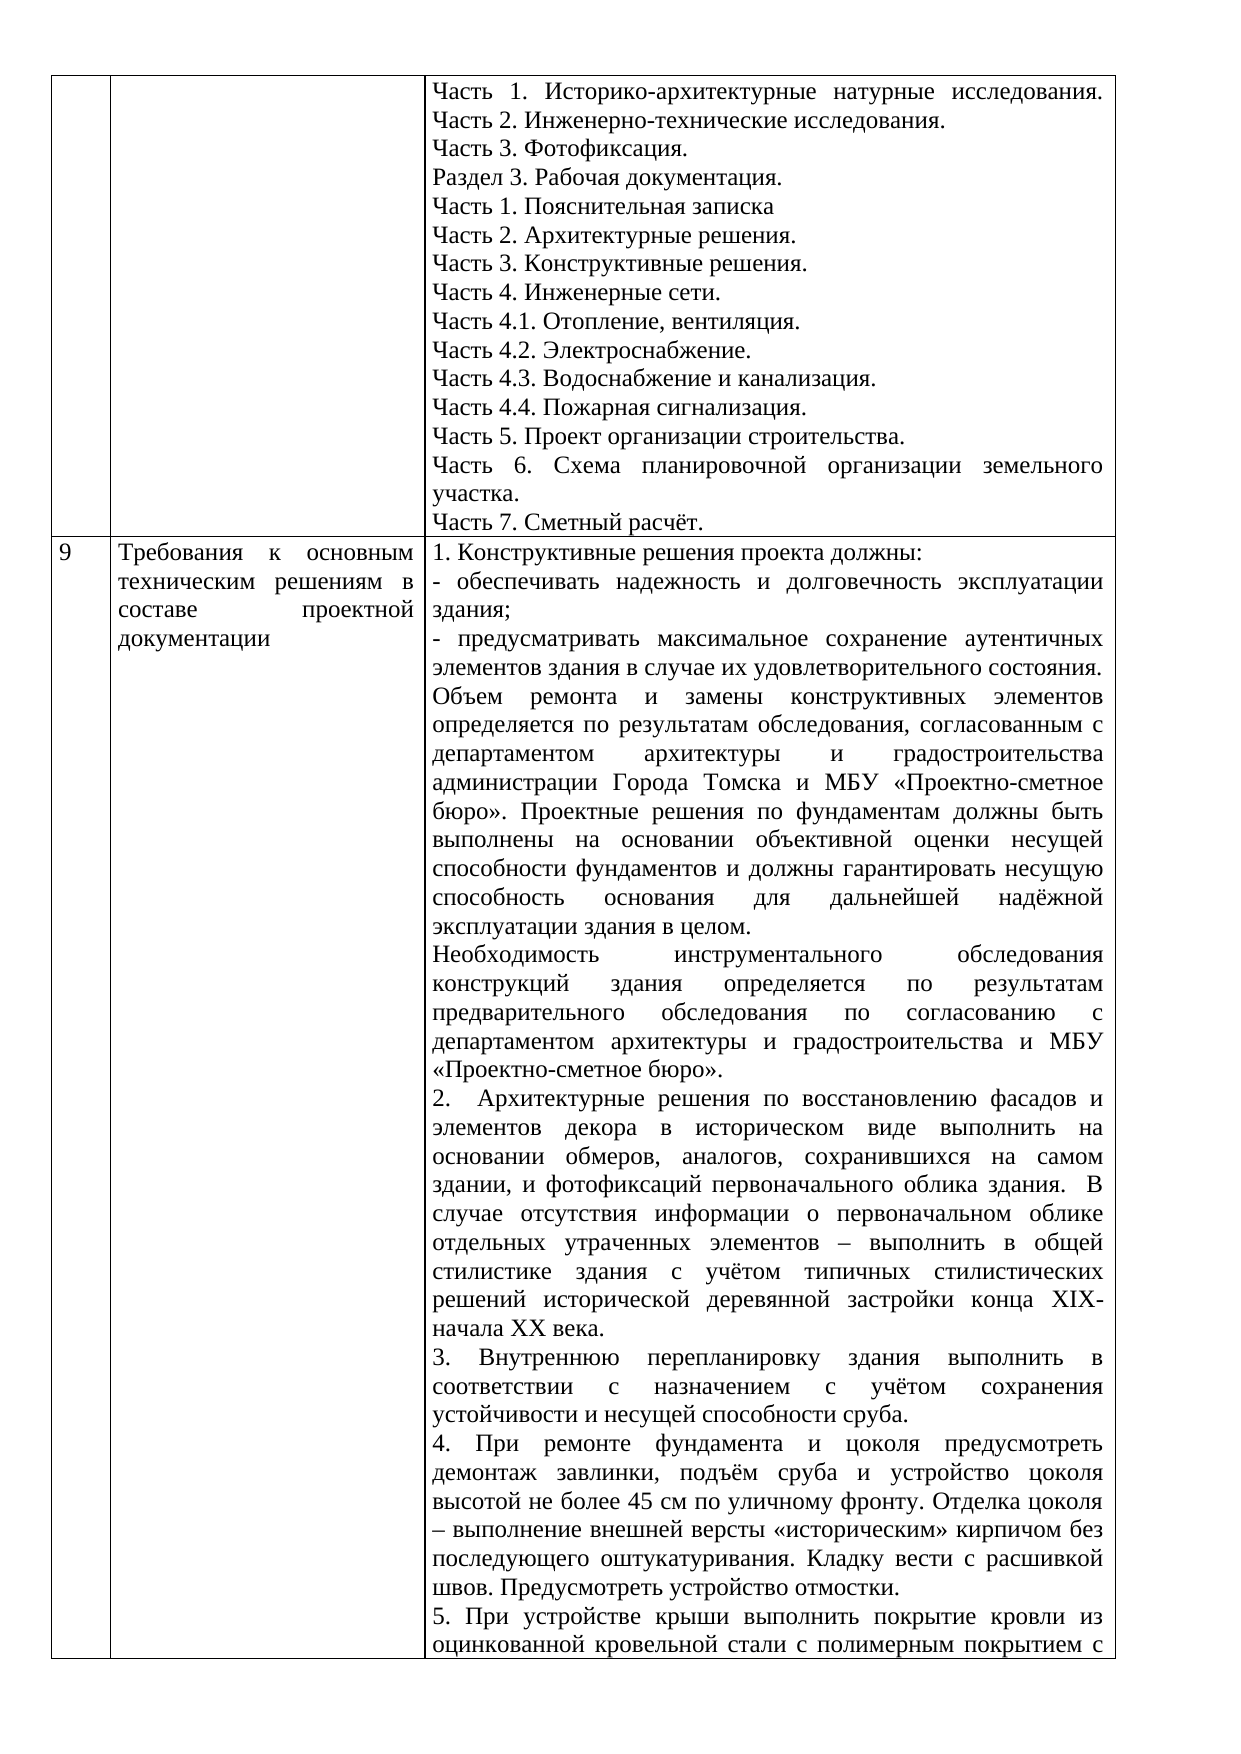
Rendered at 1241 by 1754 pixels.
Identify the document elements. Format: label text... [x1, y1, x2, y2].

table_cell Требования к основным техническим решениям в составе проектной документации [111, 537, 424, 1658]
table_cell 9 [52, 537, 110, 1658]
table_cell Часть 1. Историко-архитектурные натурные исследования. Часть 2. Инженерно-технические исследования. Часть 3. Фотофиксация. Раздел 3. Рабочая документация. Часть 1. Пояснительная записка Часть 2. Архитектурные решения. Часть 3. Конструктивные решения. Часть 4. Инженерные сети. Часть 4.1. Отопление, вентиляция. Часть 4.2. Электроснабжение. Часть 4.3. Водоснабжение и канализация. Часть 4.4. Пожарная сигнализация. Часть 5. Проект организации строительства. Часть 6. Схема планировочной организации земельного участка. Часть 7. Сметный расчёт. [426, 76, 1115, 536]
table_cell [52, 76, 110, 536]
table_cell 1. Конструктивные решения проекта должны: - обеспечивать надежность и долговечность эксплуатации здания; - предусматривать максимальное сохранение аутентичных элементов здания в случае их удовлетворительного состояния. Объем ремонта и замены конструктивных элементов определяется по результатам обследования, согласованным с департаментом архитектуры и градостроительства администрации Города Томска и МБУ «Проектно-сметное бюро». Проектные решения по фундаментам должны быть выполнены на основании объективной оценки несущей способности фундаментов и должны гарантировать несущую способность основания для дальнейшей надёжной эксплуатации здания в целом. Необходимость инструментального обследования конструкций здания определяется по результатам предварительного обследования по согласованию с департаментом архитектуры и градостроительства и МБУ «Проектно-сметное бюро». 2. Архитектурные решения по восстановлению фасадов и элементов декора в историческом виде выполнить на основании обмеров, аналогов, сохранившихся на самом здании, и фотофиксаций первоначального облика здания. В случае отсутствия информации о первоначальном облике отдельных утраченных элементов – выполнить в общей стилистике здания с учётом типичных стилистических решений исторической деревянной застройки конца XIX-начала XX века. 3. Внутреннюю перепланировку здания выполнить в соответствии с назначением с учётом сохранения устойчивости и несущей способности сруба. 4. При ремонте фундамента и цоколя предусмотреть демонтаж завлинки, подъём сруба и устройство цоколя высотой не более 45 см по уличному фронту. Отделка цоколя – выполнение внешней версты «историческим» кирпичом без последующего оштукатуривания. Кладку вести с расшивкой швов. Предусмотреть устройство отмостки. 5. При устройстве крыши выполнить покрытие кровли из оцинкованной кровельной стали с полимерным покрытием с [426, 537, 1115, 1658]
table_cell [111, 76, 424, 536]
